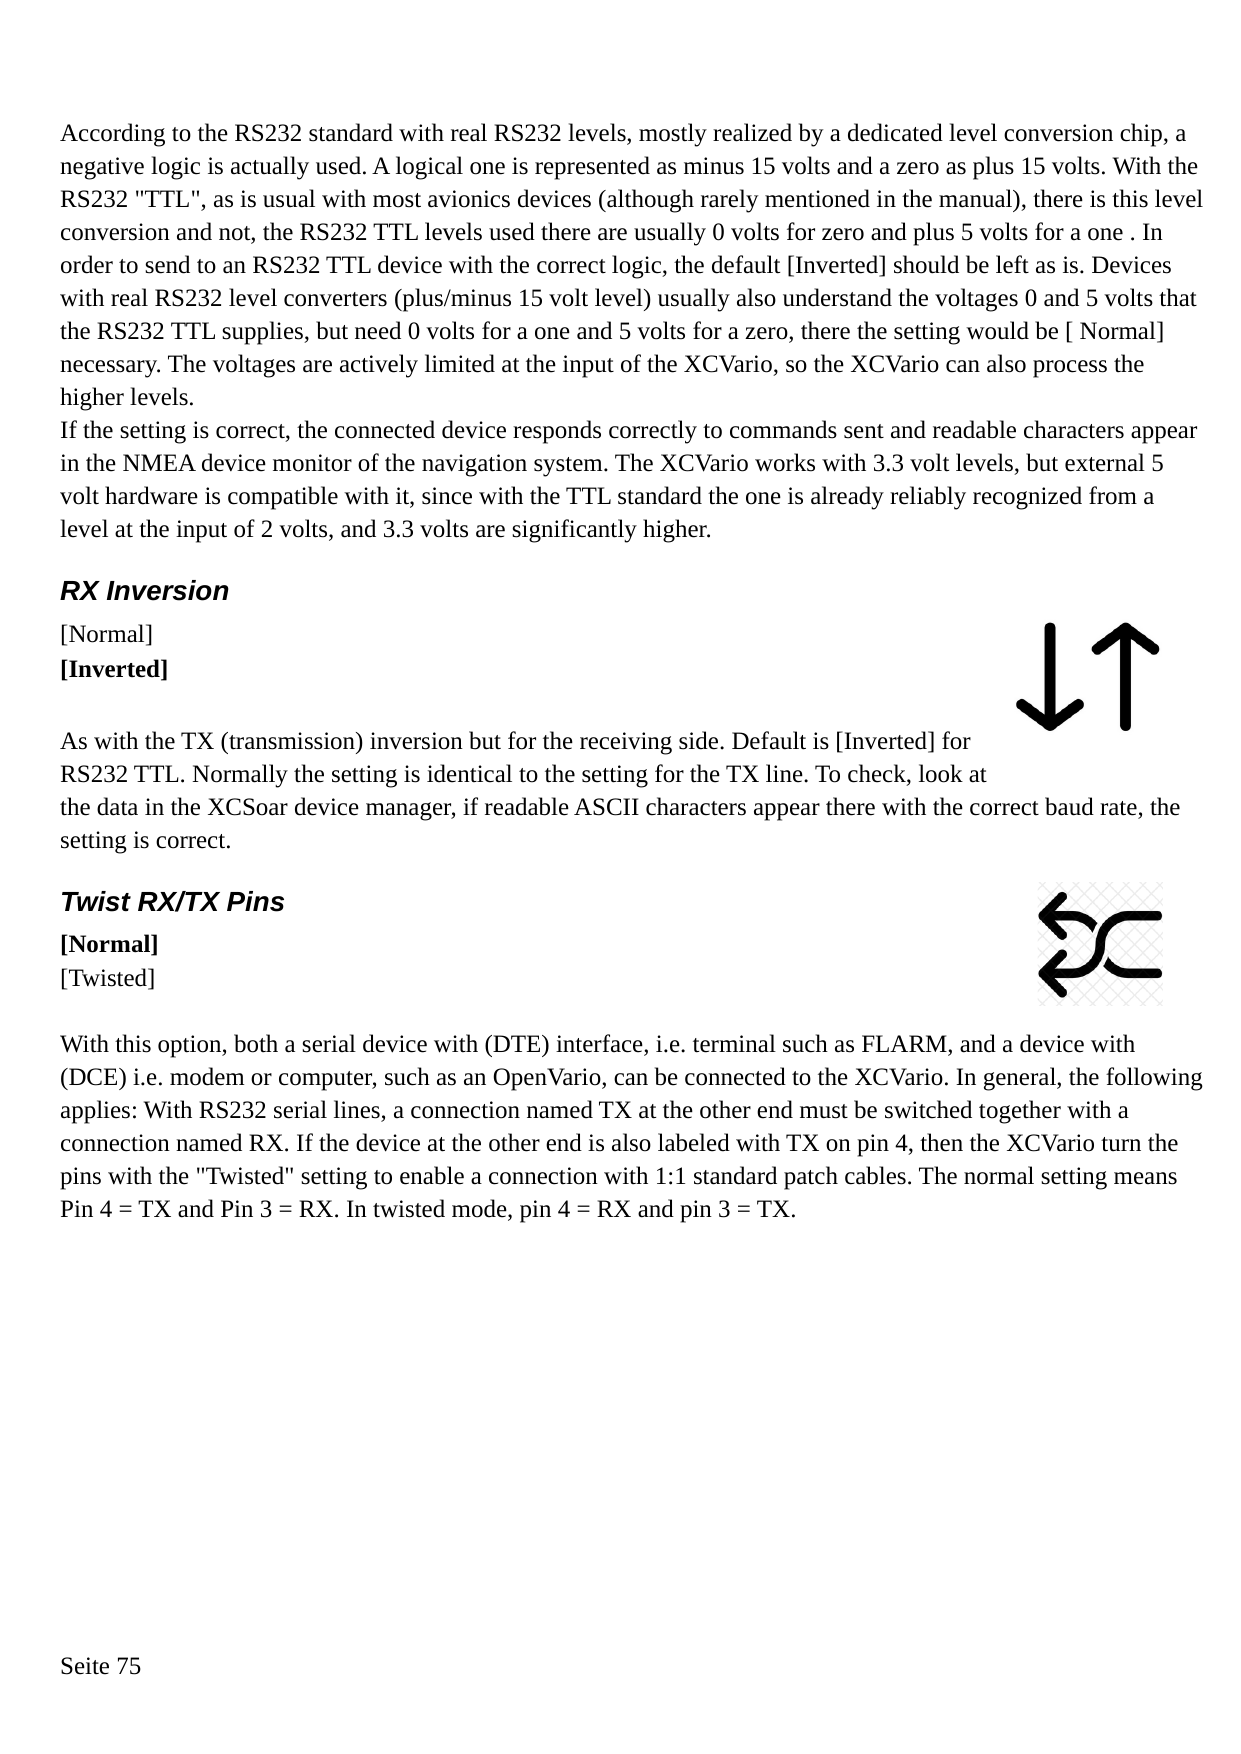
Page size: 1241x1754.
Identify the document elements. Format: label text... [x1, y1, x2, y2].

text [Twisted] [60, 963, 1037, 991]
text [1178, 654, 1207, 683]
subtitle Twist RX/TX Pins [60, 885, 1037, 917]
subtitle RX Inversion [60, 574, 1207, 606]
text [1163, 929, 1207, 958]
text According to the RS232 standard with real RS232 levels, mostly realized by a dedicated level conversion chip, a negative logic is actually used. A logical one is represented as minus 15 volts and a zero as plus 15 volts. With the RS232 "TTL", as is usual with most avionics devices (although rarely mentioned in the manual), there is this level conversion and not, the RS232 TTL levels used there are usually 0 volts for zero and plus 5 volts for a one . In order to send to an RS232 TTL device with the correct logic, the default [Inverted] should be left as is. Devices with real RS232 level converters (plus/minus 15 volt level) usually also understand the voltages 0 and 5 volts that the RS232 TTL supplies, but need 0 volts for a one and 5 volts for a zero, there the setting would be [ Normal] necessary. The voltages are actively limited at the input of the XCVario, so the XCVario can also process the higher levels. If the setting is correct, the connected device responds correctly to commands sent and readable characters appear in the NMEA device monitor of the navigation system. The XCVario works with 3.3 volt levels, but external 5 volt hardware is compatible with it, since with the TTL standard the one is already reliably recognized from a level at the input of 2 volts, and 3.3 volts are significantly higher. [60, 118, 1207, 543]
text [Normal] [60, 929, 1037, 958]
text As with the TX (transmission) inversion but for the receiving side. Default is [Inverted] for RS232 TTL. Normally the setting is identical to the setting for the TX line. To check, look at the data in the XCSoar device manager, if readable ASCII characters appear there with the correct baud rate, the setting is correct. [60, 726, 1207, 854]
picture [1002, 586, 1178, 768]
text With this option, both a serial device with (DTE) interface, i.e. terminal such as FLARM, and a device with (DCE) i.e. modem or computer, such as an OpenVario, can be connected to the XCVario. In general, the following applies: With RS232 serial lines, a connection named TX at the other end must be switched together with a connection named RX. If the device at the other end is also labeled with TX on pin 4, then the XCVario turn the pins with the "Twisted" setting to enable a connection with 1:1 standard patch cables. The normal setting means Pin 4 = TX and Pin 3 = RX. In twisted mode, pin 4 = RX and pin 3 = TX. [60, 1029, 1207, 1222]
subtitle [1163, 885, 1207, 917]
text [1178, 619, 1207, 648]
text [Normal] [60, 619, 1002, 648]
picture [1037, 882, 1163, 1006]
text [Inverted] [60, 654, 1002, 683]
text [1163, 963, 1207, 991]
